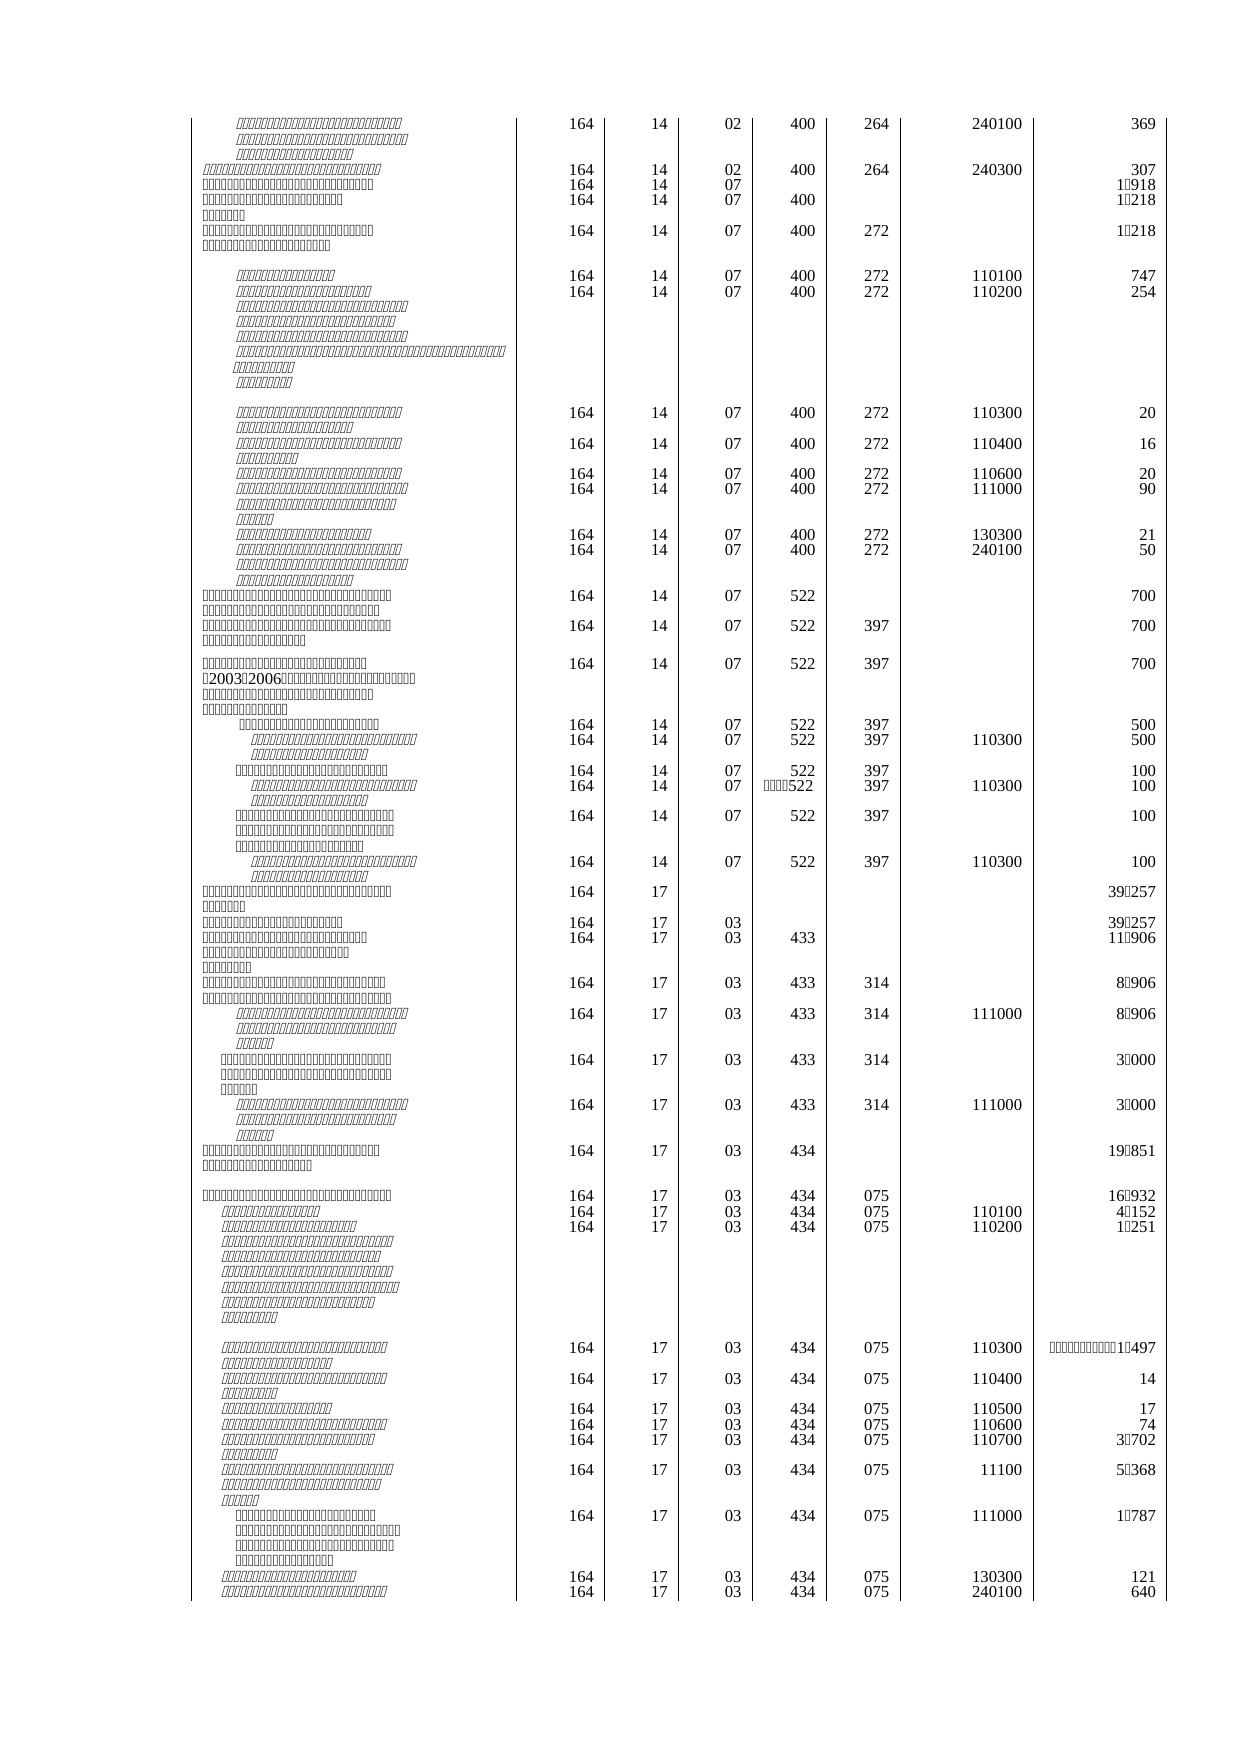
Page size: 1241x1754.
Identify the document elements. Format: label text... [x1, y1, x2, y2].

table_cell  [753, 1054, 826, 1099]
table_cell  [827, 1434, 900, 1464]
table_cell  [827, 529, 900, 544]
table_cell   [192, 780, 516, 810]
table_cell  [605, 1510, 678, 1571]
table_cell   [192, 856, 516, 886]
table_cell [827, 179, 900, 194]
table_cell [901, 978, 1033, 1008]
table_cell  [827, 765, 900, 780]
table_cell  [517, 1206, 604, 1221]
table_cell  [901, 285, 1033, 407]
table_cell  [753, 856, 826, 886]
table_cell  [605, 164, 678, 179]
table_cell  [753, 658, 826, 719]
table_cell  [1034, 1190, 1166, 1206]
table_cell  [827, 1099, 900, 1145]
table_cell [827, 590, 900, 620]
table_cell   [192, 1373, 516, 1403]
table_cell   [192, 1145, 516, 1190]
table_cell  [753, 285, 826, 407]
table_cell  [517, 1099, 604, 1145]
table_cell [1167, 1221, 1197, 1342]
table_cell  [1034, 917, 1166, 932]
table_cell [1167, 658, 1197, 719]
table_cell  [753, 1221, 826, 1342]
table_cell  [901, 734, 1033, 764]
table_cell [1167, 1145, 1197, 1190]
table_cell  [753, 1464, 826, 1510]
table_cell  [1034, 856, 1166, 886]
table_cell  [605, 407, 678, 437]
table_cell   [192, 978, 516, 1008]
table_cell  [605, 719, 678, 734]
table_cell  [827, 978, 900, 1008]
table_cell  [517, 810, 604, 856]
table_cell  [517, 1145, 604, 1190]
table_cell  [679, 719, 752, 734]
table_cell [1167, 590, 1197, 620]
table_cell [1167, 1510, 1197, 1571]
table_cell     [192, 1510, 516, 1571]
table_cell  [679, 917, 752, 932]
table_cell  [605, 780, 678, 810]
table_cell  [827, 1464, 900, 1510]
table_cell  [753, 270, 826, 285]
table_cell  [517, 285, 604, 407]
table_cell [1167, 438, 1197, 468]
table_cell [1167, 225, 1197, 270]
table_cell  [1034, 225, 1166, 270]
table_cell  [1034, 886, 1166, 917]
table_cell  [517, 917, 604, 932]
table_cell    [192, 932, 516, 977]
table_cell  [827, 1206, 900, 1221]
table_cell  [605, 658, 678, 719]
table_cell  [679, 734, 752, 764]
table_cell  [517, 1008, 604, 1053]
table_cell  [517, 590, 604, 620]
table_cell [1167, 164, 1197, 179]
table_cell   [192, 1343, 516, 1373]
table_cell [901, 1190, 1033, 1206]
table_cell [901, 658, 1033, 719]
table_cell [1167, 1008, 1197, 1053]
table_cell  [679, 856, 752, 886]
table_cell  [901, 438, 1033, 468]
table_cell  [753, 1206, 826, 1221]
table_cell  [827, 285, 900, 407]
table_cell     [192, 658, 516, 719]
table_cell  [1034, 118, 1166, 164]
table_cell  [827, 1343, 900, 1373]
table_cell  [605, 118, 678, 164]
table_cell  [192, 719, 516, 734]
table_cell [1167, 765, 1197, 780]
table_cell  [753, 407, 826, 437]
table_cell  [192, 1419, 516, 1434]
table_cell  [753, 194, 826, 224]
table_cell  [1034, 1464, 1166, 1510]
table_cell  [1034, 765, 1166, 780]
table_cell  [517, 118, 604, 164]
table_cell [1167, 544, 1197, 589]
table_cell [1167, 1586, 1197, 1601]
table_cell [1167, 734, 1197, 764]
table_cell  [517, 1571, 604, 1586]
table_cell [901, 590, 1033, 620]
table_cell  [679, 164, 752, 179]
table_cell  [753, 1343, 826, 1373]
table_cell [1167, 1343, 1197, 1373]
table_cell  [901, 856, 1033, 886]
table_cell  [1034, 1419, 1166, 1434]
table_cell  [679, 810, 752, 856]
table_cell  [605, 734, 678, 764]
table_cell [1167, 1206, 1197, 1221]
table_cell  [517, 483, 604, 529]
table_cell  [753, 438, 826, 468]
table_cell  [901, 529, 1033, 544]
table_cell  [1034, 179, 1166, 194]
table_cell  [679, 118, 752, 164]
table_cell   [192, 438, 516, 468]
table_cell  [827, 270, 900, 285]
table_cell [901, 886, 1033, 917]
table_cell [1167, 780, 1197, 810]
table_cell       [192, 285, 516, 407]
table_cell  [827, 118, 900, 164]
table_cell  [827, 658, 900, 719]
table_cell  [605, 1054, 678, 1099]
table_cell  [605, 270, 678, 285]
table_cell  [1034, 529, 1166, 544]
table_cell  [753, 225, 826, 270]
table_cell  [1034, 468, 1166, 483]
table_cell  [827, 1586, 900, 1601]
table_cell  [605, 194, 678, 224]
table_cell  [517, 179, 604, 194]
table_cell  [901, 1571, 1033, 1586]
table_cell  [517, 194, 604, 224]
table_cell  [192, 1571, 516, 1586]
table_cell [901, 765, 1033, 780]
table_cell  [679, 1586, 752, 1601]
table_cell  [679, 1434, 752, 1464]
table_cell  [827, 544, 900, 589]
table_cell  [1034, 1373, 1166, 1403]
table_cell  [517, 407, 604, 437]
table_cell [901, 179, 1033, 194]
table_cell  [517, 1221, 604, 1342]
table_cell  [517, 765, 604, 780]
table_cell [1167, 1373, 1197, 1403]
table_cell  [517, 544, 604, 589]
table_cell  [605, 978, 678, 1008]
table_cell  [1034, 1221, 1166, 1342]
table_cell [1167, 917, 1197, 932]
table_cell [1167, 620, 1197, 658]
table_cell    [192, 483, 516, 529]
table_cell  [605, 856, 678, 886]
table_cell  [1034, 1099, 1166, 1145]
table_cell  [679, 1419, 752, 1434]
table_cell  [605, 765, 678, 780]
table_cell [1167, 978, 1197, 1008]
table_cell [827, 1145, 900, 1190]
table_cell  [605, 1190, 678, 1206]
table_cell  [901, 1403, 1033, 1418]
table_cell  [753, 1099, 826, 1145]
table_cell [1167, 1419, 1197, 1434]
table_cell  [901, 1434, 1033, 1464]
table_cell  [827, 1054, 900, 1099]
table_cell [827, 932, 900, 977]
table_cell  [679, 225, 752, 270]
table_cell  [1034, 1403, 1166, 1418]
table_cell  [517, 164, 604, 179]
table_cell [901, 225, 1033, 270]
table_cell  [605, 225, 678, 270]
table_cell   [192, 590, 516, 620]
table_cell  [679, 529, 752, 544]
table_cell  [753, 1403, 826, 1418]
table_cell  [1034, 1008, 1166, 1053]
table_cell  [901, 1343, 1033, 1373]
table_cell  [827, 1571, 900, 1586]
table_cell  [605, 483, 678, 529]
table_cell  [679, 1206, 752, 1221]
table_cell  [517, 468, 604, 483]
table_cell [1167, 1190, 1197, 1206]
table_cell  [605, 1571, 678, 1586]
table_cell  [192, 179, 516, 194]
table_cell  [827, 225, 900, 270]
table_cell  [753, 620, 826, 658]
table_cell  [605, 932, 678, 977]
table_cell  [679, 1221, 752, 1342]
table_cell    [192, 1464, 516, 1510]
table_cell  [605, 1099, 678, 1145]
table_cell    [192, 1054, 516, 1099]
table_cell  [679, 1510, 752, 1571]
table_cell   [192, 734, 516, 764]
table_cell  [605, 544, 678, 589]
table_cell [1167, 1099, 1197, 1145]
table_cell  [827, 468, 900, 483]
table_cell  [517, 1190, 604, 1206]
table_cell [827, 886, 900, 917]
table_cell  [192, 1190, 516, 1206]
table_cell  [753, 780, 826, 810]
table_cell  [1034, 164, 1166, 179]
table_cell  [753, 734, 826, 764]
table_cell [901, 1054, 1033, 1099]
table_cell  [192, 529, 516, 544]
table_cell [901, 810, 1033, 856]
table_cell [1167, 1054, 1197, 1099]
table_cell  [827, 620, 900, 658]
table_cell  [605, 1434, 678, 1464]
table_cell  [753, 978, 826, 1008]
table_cell  [517, 1419, 604, 1434]
table_cell  [827, 1221, 900, 1342]
table_cell [1167, 856, 1197, 886]
table_cell  [605, 1206, 678, 1221]
table_cell        [192, 1221, 516, 1342]
table_cell [1167, 270, 1197, 285]
table_cell [901, 620, 1033, 658]
table_cell [679, 886, 752, 917]
table_cell  [517, 1403, 604, 1418]
table_cell  [517, 1586, 604, 1601]
table_cell  [753, 164, 826, 179]
table_cell  [192, 765, 516, 780]
table_cell  [605, 1008, 678, 1053]
table_cell  [605, 1419, 678, 1434]
table_cell  [827, 810, 900, 856]
table_cell  [192, 468, 516, 483]
table_cell  [679, 1190, 752, 1206]
table_cell  [901, 1510, 1033, 1571]
table_cell  [679, 1054, 752, 1099]
table_cell  [605, 1343, 678, 1373]
table_cell  [679, 620, 752, 658]
table_cell  [679, 780, 752, 810]
table_cell  [827, 780, 900, 810]
table_cell  [753, 1190, 826, 1206]
table_cell  [901, 118, 1033, 164]
table_cell  [679, 1373, 752, 1403]
table_cell [1167, 118, 1197, 164]
table_cell  [753, 1419, 826, 1434]
table_cell  [605, 886, 678, 917]
table_cell   [192, 194, 516, 224]
table_cell  [679, 468, 752, 483]
table_cell  [679, 765, 752, 780]
table_cell  [1034, 1145, 1166, 1190]
table_cell  [192, 270, 516, 285]
table_cell [1167, 407, 1197, 437]
table_cell  [679, 1464, 752, 1510]
table_cell    [192, 1099, 516, 1145]
table_cell  [753, 590, 826, 620]
table_cell [753, 886, 826, 917]
table_cell  [901, 407, 1033, 437]
table_cell  [1034, 1054, 1166, 1099]
table_cell  [517, 856, 604, 886]
table_cell  [1034, 270, 1166, 285]
table_cell  [901, 468, 1033, 483]
table_cell [901, 194, 1033, 224]
table_cell  [679, 1571, 752, 1586]
table_cell  [1034, 1586, 1166, 1601]
table_cell [901, 719, 1033, 734]
table_cell  [605, 179, 678, 194]
table_cell  [517, 1510, 604, 1571]
table_cell  [1034, 1206, 1166, 1221]
table_cell [1167, 468, 1197, 483]
table_cell  [827, 1419, 900, 1434]
table_cell  [605, 590, 678, 620]
table_cell  [827, 1190, 900, 1206]
table_cell  [827, 856, 900, 886]
table_cell  [1034, 932, 1166, 977]
table_cell  [605, 468, 678, 483]
table_cell  [517, 620, 604, 658]
table_cell  [753, 1145, 826, 1190]
table_cell [1167, 810, 1197, 856]
table_cell   [192, 225, 516, 270]
table_cell  [517, 734, 604, 764]
table_cell  [1034, 194, 1166, 224]
table_cell  [1034, 407, 1166, 437]
table_cell  [1034, 810, 1166, 856]
table_cell  [605, 1373, 678, 1403]
table_cell [827, 194, 900, 224]
table_cell  [192, 1206, 516, 1221]
table_cell   [192, 620, 516, 658]
table_cell  [901, 1373, 1033, 1403]
table_cell  [1034, 544, 1166, 589]
table_cell  [679, 1403, 752, 1418]
table_cell [1167, 1434, 1197, 1464]
table_cell  [901, 780, 1033, 810]
table_cell  [192, 917, 516, 932]
table_cell [901, 932, 1033, 977]
table_cell  [679, 590, 752, 620]
table_cell  [901, 1206, 1033, 1221]
table_cell  [753, 810, 826, 856]
table_cell  [1034, 780, 1166, 810]
table_cell  [753, 1510, 826, 1571]
table_cell  [901, 483, 1033, 529]
table_cell  [192, 1586, 516, 1601]
table_cell  [605, 620, 678, 658]
table_cell [1167, 1464, 1197, 1510]
table_cell  [753, 483, 826, 529]
table_cell  [753, 1008, 826, 1053]
table_cell  [753, 1434, 826, 1464]
table_cell  [1034, 719, 1166, 734]
table_cell  [517, 225, 604, 270]
table_cell  [517, 529, 604, 544]
table_cell [753, 917, 826, 932]
table_cell  [901, 270, 1033, 285]
table_cell [901, 1145, 1033, 1190]
table_cell [827, 917, 900, 932]
table_cell    [192, 118, 516, 164]
table_cell  [679, 1099, 752, 1145]
table_cell  [605, 1464, 678, 1510]
table_cell  [901, 1221, 1033, 1342]
table_cell  [753, 1373, 826, 1403]
table_cell   [192, 1434, 516, 1464]
table_cell [1167, 1403, 1197, 1418]
table_cell  [679, 1008, 752, 1053]
table_cell  [827, 1403, 900, 1418]
table_cell  [679, 194, 752, 224]
table_cell  [517, 1054, 604, 1099]
table_cell    [192, 1008, 516, 1053]
table_cell  [753, 468, 826, 483]
table_cell  [192, 164, 516, 179]
table_cell  [827, 1008, 900, 1053]
table_cell [1167, 179, 1197, 194]
table_cell  [679, 1343, 752, 1373]
table_cell  [679, 544, 752, 589]
table_cell  [517, 438, 604, 468]
table_cell  [827, 483, 900, 529]
table_cell  [901, 1099, 1033, 1145]
table_cell  [517, 932, 604, 977]
table_cell  [517, 658, 604, 719]
table_cell  [605, 1145, 678, 1190]
table_cell  [901, 1008, 1033, 1053]
table_cell [1167, 483, 1197, 529]
table_cell  [753, 118, 826, 164]
table_cell  [192, 1403, 516, 1418]
table_cell [1167, 932, 1197, 977]
table_cell  [753, 932, 826, 977]
table_cell  [605, 917, 678, 932]
table_cell [1167, 1571, 1197, 1586]
table_cell  [753, 1586, 826, 1601]
table_cell  [753, 765, 826, 780]
table_cell [1167, 886, 1197, 917]
table_cell  [605, 438, 678, 468]
table_cell  [901, 164, 1033, 179]
table_cell  [679, 658, 752, 719]
table_cell  [827, 719, 900, 734]
table_cell  [517, 719, 604, 734]
table_cell  [517, 1343, 604, 1373]
table_cell  [1034, 978, 1166, 1008]
table_cell  [679, 483, 752, 529]
table_cell  [827, 438, 900, 468]
table_cell  [517, 978, 604, 1008]
table_cell [1167, 285, 1197, 407]
table_cell    [192, 810, 516, 856]
table_cell  [827, 1373, 900, 1403]
table_cell  [605, 529, 678, 544]
table_cell  [1034, 658, 1166, 719]
table_cell  [605, 285, 678, 407]
table_cell  [1034, 483, 1166, 529]
table_cell  [827, 734, 900, 764]
table_cell [1167, 529, 1197, 544]
table_cell  [517, 270, 604, 285]
table_cell  [1034, 438, 1166, 468]
table_cell  [679, 285, 752, 407]
table_cell  [679, 407, 752, 437]
table_cell  [679, 270, 752, 285]
table_cell  [517, 1373, 604, 1403]
table_cell [753, 179, 826, 194]
table_cell  [517, 1464, 604, 1510]
table_cell  [1034, 620, 1166, 658]
table_cell  [517, 1434, 604, 1464]
table_cell  [1034, 1434, 1166, 1464]
table_cell  [679, 932, 752, 977]
table_cell  [901, 544, 1033, 589]
table_cell  [1034, 1510, 1166, 1571]
table_cell  [679, 438, 752, 468]
table_cell [1167, 719, 1197, 734]
table_cell  [517, 780, 604, 810]
table_cell  [1034, 734, 1166, 764]
table_cell   [192, 886, 516, 917]
table_cell  [901, 1419, 1033, 1434]
table_cell  [1034, 285, 1166, 407]
table_cell  [1034, 1343, 1166, 1373]
table_cell  [517, 886, 604, 917]
table_cell  [901, 1464, 1033, 1510]
table_cell  [605, 1586, 678, 1601]
table_cell  [605, 810, 678, 856]
table_cell  [679, 1145, 752, 1190]
table_cell  [827, 164, 900, 179]
table_cell  [605, 1221, 678, 1342]
table_cell  [827, 407, 900, 437]
table_cell [901, 917, 1033, 932]
table_cell  [753, 544, 826, 589]
table_cell  [1034, 1571, 1166, 1586]
table_cell  [605, 1403, 678, 1418]
table_cell  [679, 978, 752, 1008]
table_cell  [679, 179, 752, 194]
table_cell  [753, 1571, 826, 1586]
table_cell   [192, 407, 516, 437]
table_cell [1167, 194, 1197, 224]
table_cell  [827, 1510, 900, 1571]
table_cell  [753, 719, 826, 734]
table_cell  [1034, 590, 1166, 620]
table_cell  [753, 529, 826, 544]
table_cell    [192, 544, 516, 589]
table_cell  [901, 1586, 1033, 1601]
